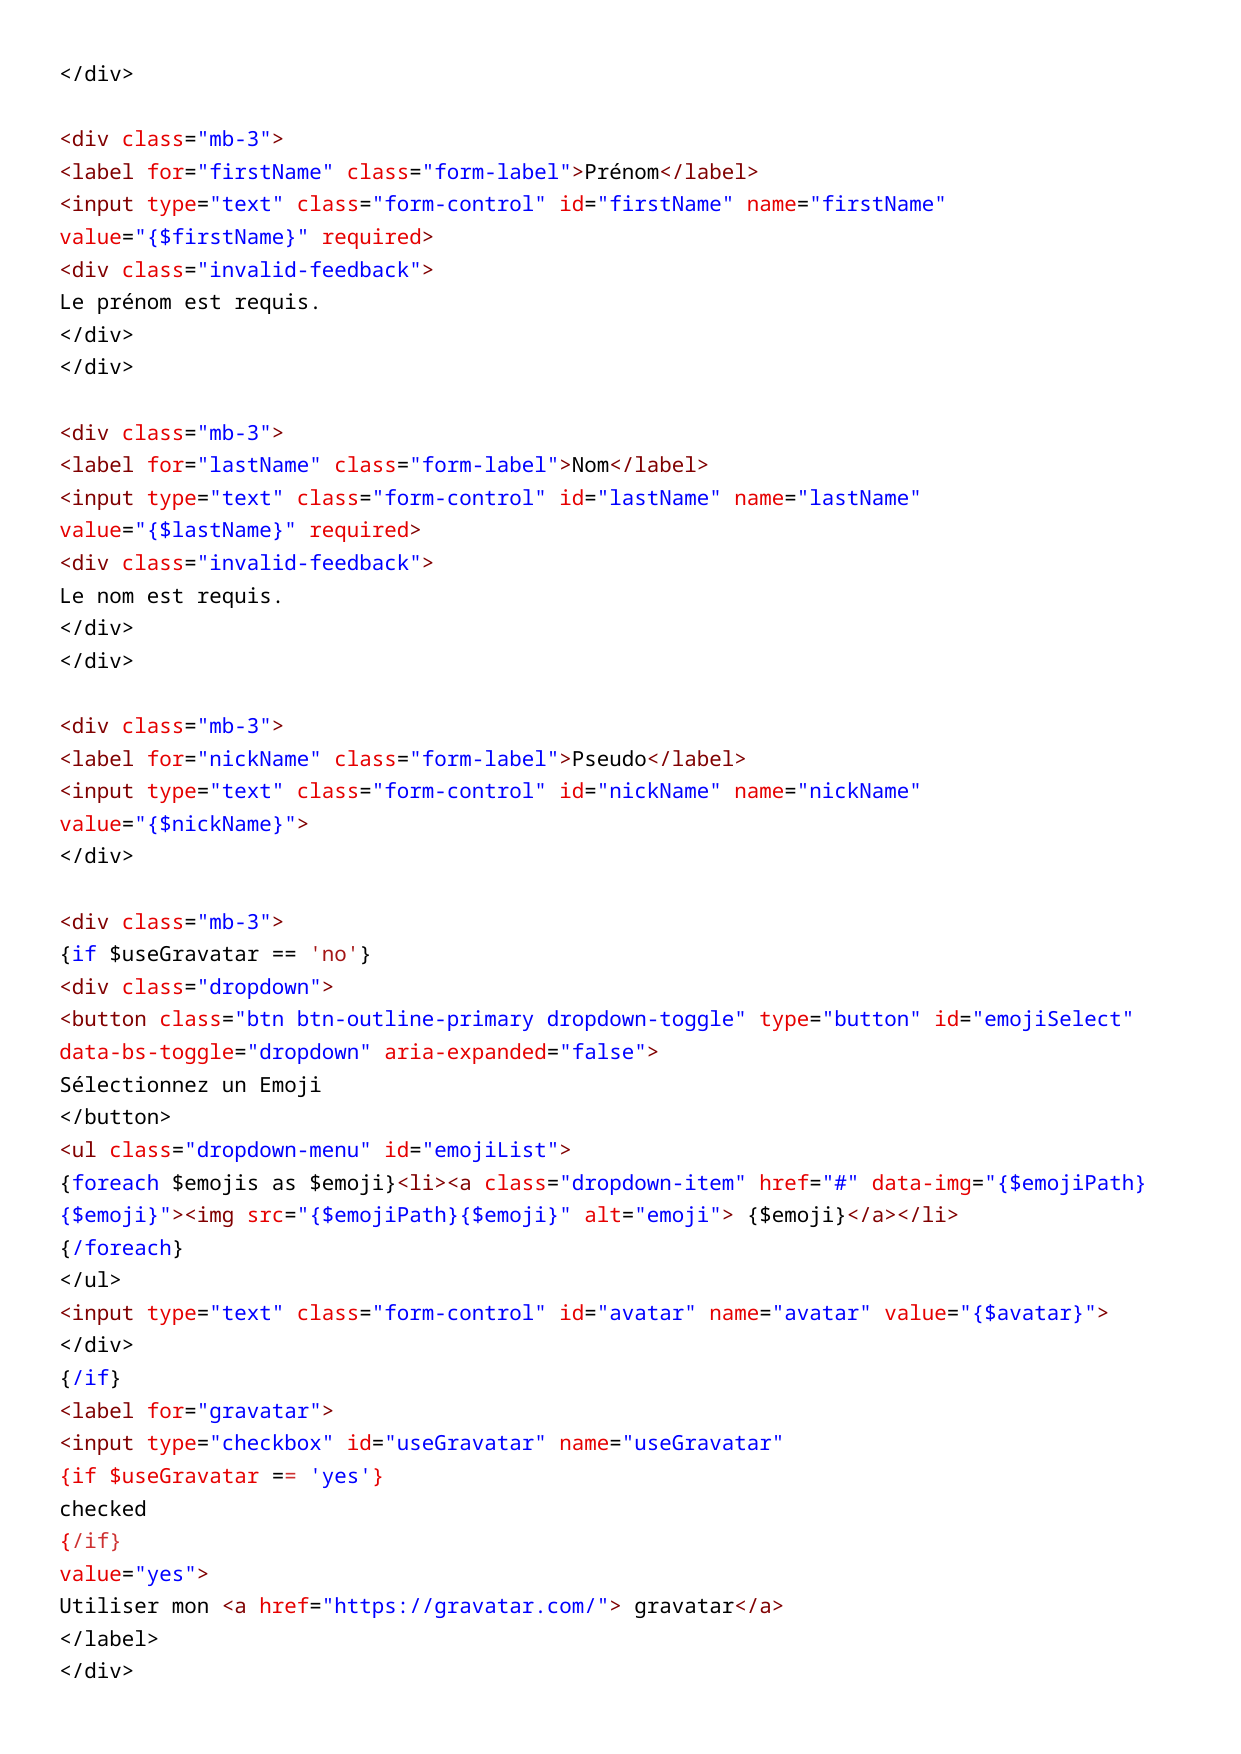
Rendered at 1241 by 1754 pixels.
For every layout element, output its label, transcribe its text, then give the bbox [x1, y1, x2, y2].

text <div class="mb-3"> [59, 711, 1181, 739]
text <label for="firstName" class="form-label">Prénom</label> [59, 157, 1181, 185]
text {/if} [59, 1363, 1181, 1392]
text checked [59, 1494, 1181, 1522]
text Le prénom est requis. [59, 287, 1181, 316]
text <div class="mb-3"> [59, 418, 1181, 446]
text <div class="invalid-feedback"> [59, 255, 1181, 283]
text <input type="checkbox" id="useGravatar" name="useGravatar" [59, 1428, 1181, 1457]
text Sélectionnez un Emoji [59, 1070, 1181, 1098]
text </div> [59, 646, 1181, 674]
text <input type="text" class="form-control" id="firstName" name="firstName" [59, 189, 1181, 218]
text {foreach $emojis as $emoji}<li><a class="dropdown-item" href="#" data-img="{$emojiPath}{$emoji}"><img src="{$emojiPath}{$emoji}" alt="emoji"> {$emoji}</a></li> [59, 1168, 1181, 1229]
text {if $useGravatar == 'yes'} [59, 1461, 1181, 1489]
text </div> [59, 1331, 1181, 1359]
text <label for="nickName" class="form-label">Pseudo</label> [59, 744, 1181, 772]
text <input type="text" class="form-control" id="nickName" name="nickName" [59, 776, 1181, 805]
text <ul class="dropdown-menu" id="emojiList"> [59, 1135, 1181, 1163]
text <div class="dropdown"> [59, 972, 1181, 1000]
text <div class="mb-3"> [59, 124, 1181, 153]
text value="yes"> [59, 1559, 1181, 1587]
text Utiliser mon <a href="https://gravatar.com/"> gravatar</a> [59, 1591, 1181, 1620]
text </div> [59, 842, 1181, 870]
text {/foreach} [59, 1233, 1181, 1261]
text value="{$lastName}" required> [59, 516, 1181, 544]
text </div> [59, 59, 1181, 87]
text <label for="lastName" class="form-label">Nom</label> [59, 450, 1181, 479]
text </div> [59, 320, 1181, 348]
text Le nom est requis. [59, 581, 1181, 609]
text value="{$firstName}" required> [59, 222, 1181, 251]
text </ul> [59, 1265, 1181, 1294]
text {if $useGravatar == 'no'} [59, 939, 1181, 968]
text </div> [59, 613, 1181, 642]
text </div> [59, 1657, 1181, 1685]
text <div class="mb-3"> [59, 907, 1181, 935]
text </button> [59, 1102, 1181, 1131]
text <input type="text" class="form-control" id="lastName" name="lastName" [59, 483, 1181, 511]
text <label for="gravatar"> [59, 1396, 1181, 1424]
text <button class="btn btn-outline-primary dropdown-toggle" type="button" id="emojiSelect" data-bs-toggle="dropdown" aria-expanded="false"> [59, 1004, 1181, 1066]
text value="{$nickName}"> [59, 809, 1181, 837]
text <div class="invalid-feedback"> [59, 548, 1181, 577]
text {/if} [59, 1526, 1181, 1555]
text <input type="text" class="form-control" id="avatar" name="avatar" value="{$avatar}"> [59, 1298, 1181, 1326]
text </label> [59, 1624, 1181, 1652]
text </div> [59, 352, 1181, 381]
